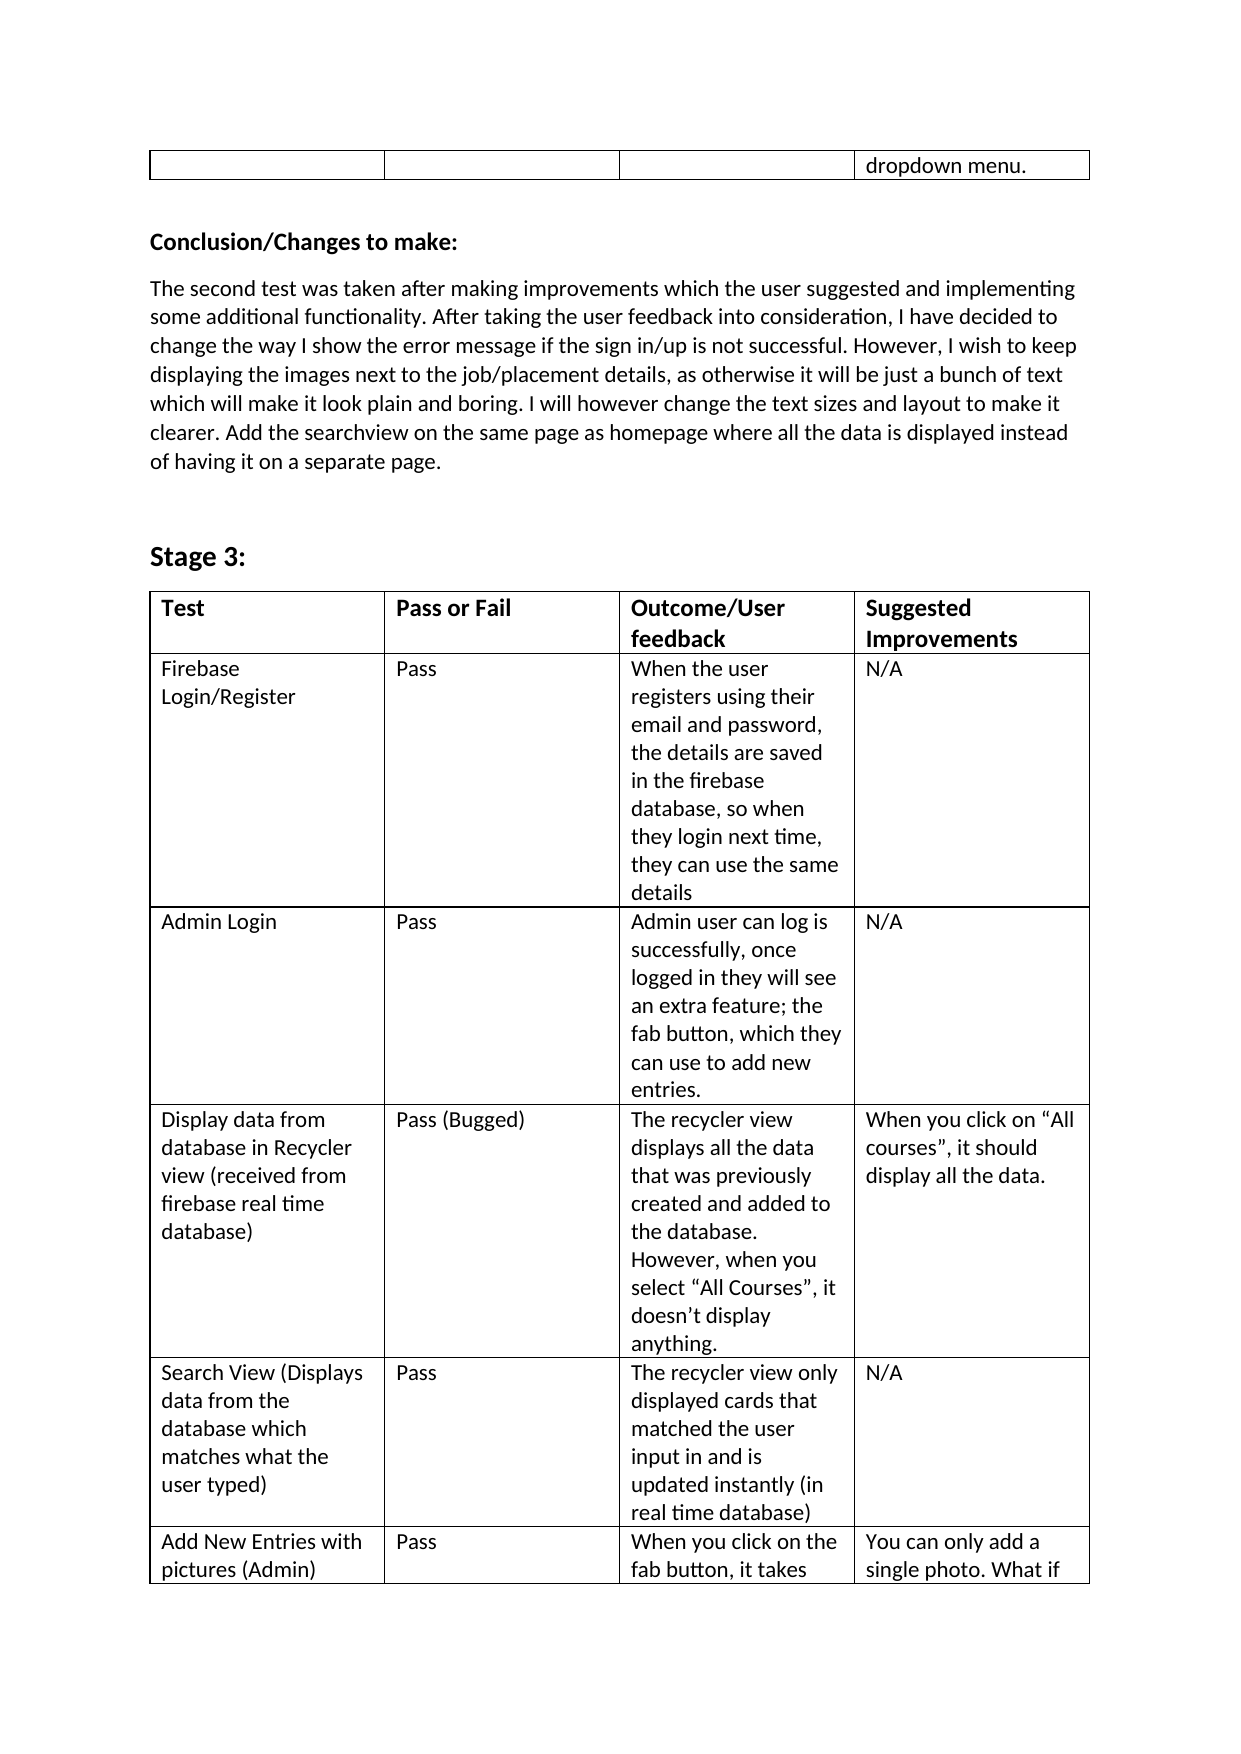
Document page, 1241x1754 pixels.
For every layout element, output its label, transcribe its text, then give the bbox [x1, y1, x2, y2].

table_header Outcome/User feedback [620, 592, 854, 653]
table_cell [620, 151, 854, 179]
table_cell dropdown menu. [855, 151, 1089, 179]
table_cell Search View (Displays data from the database which matches what the user typed) [151, 1358, 384, 1526]
text Conclusion/Changes to make: [150, 226, 1090, 256]
table_cell N/A [855, 1358, 1089, 1526]
table_cell The recycler view displays all the data that was previously created and added to the database. However, when you select “All Courses”, it doesn’t display anything. [620, 1105, 854, 1357]
table_cell The recycler view only displayed cards that matched the user input in and is updated instantly (in real time database) [620, 1358, 854, 1526]
table_cell N/A [855, 654, 1089, 906]
text Stage 3: [150, 538, 1090, 573]
table_cell Pass [385, 908, 619, 1104]
table_cell You can only add a single photo. What if [855, 1527, 1089, 1583]
table_cell [385, 151, 619, 179]
table_cell When you click on “All courses”, it should display all the data. [855, 1105, 1089, 1357]
table_cell Firebase Login/Register [151, 654, 384, 906]
table_cell Pass (Bugged) [385, 1105, 619, 1357]
table_cell Pass [385, 1527, 619, 1583]
table_cell N/A [855, 908, 1089, 1104]
table_cell Display data from database in Recycler view (received from firebase real time database) [151, 1105, 384, 1357]
table_header Suggested Improvements [855, 592, 1089, 653]
table_header Pass or Fail [385, 592, 619, 653]
table_header Test [151, 592, 384, 653]
table_cell Pass [385, 1358, 619, 1526]
text The second test was taken after making improvements which the user suggested and implementing some additional functionality. After taking the user feedback into consideration, I have decided to change the way I show the error message if the sign in/up is not successful. However, I wish to keep displaying the images next to the job/placement details, as otherwise it will be just a bunch of text which will make it look plain and boring. I will however change the text sizes and layout to make it clearer. Add the searchview on the same page as homepage where all the data is displayed instead of having it on a separate page. [150, 274, 1090, 475]
table_cell Add New Entries with pictures (Admin) [151, 1527, 384, 1583]
table_cell Admin user can log is successfully, once logged in they will see an extra feature; the fab button, which they can use to add new entries. [620, 908, 854, 1104]
table_cell Admin Login [151, 908, 384, 1104]
table_cell When the user registers using their email and password, the details are saved in the firebase database, so when they login next time, they can use the same details [620, 654, 854, 906]
table_cell Pass [385, 654, 619, 906]
table_cell [151, 151, 384, 179]
table_cell When you click on the fab button, it takes [620, 1527, 854, 1583]
